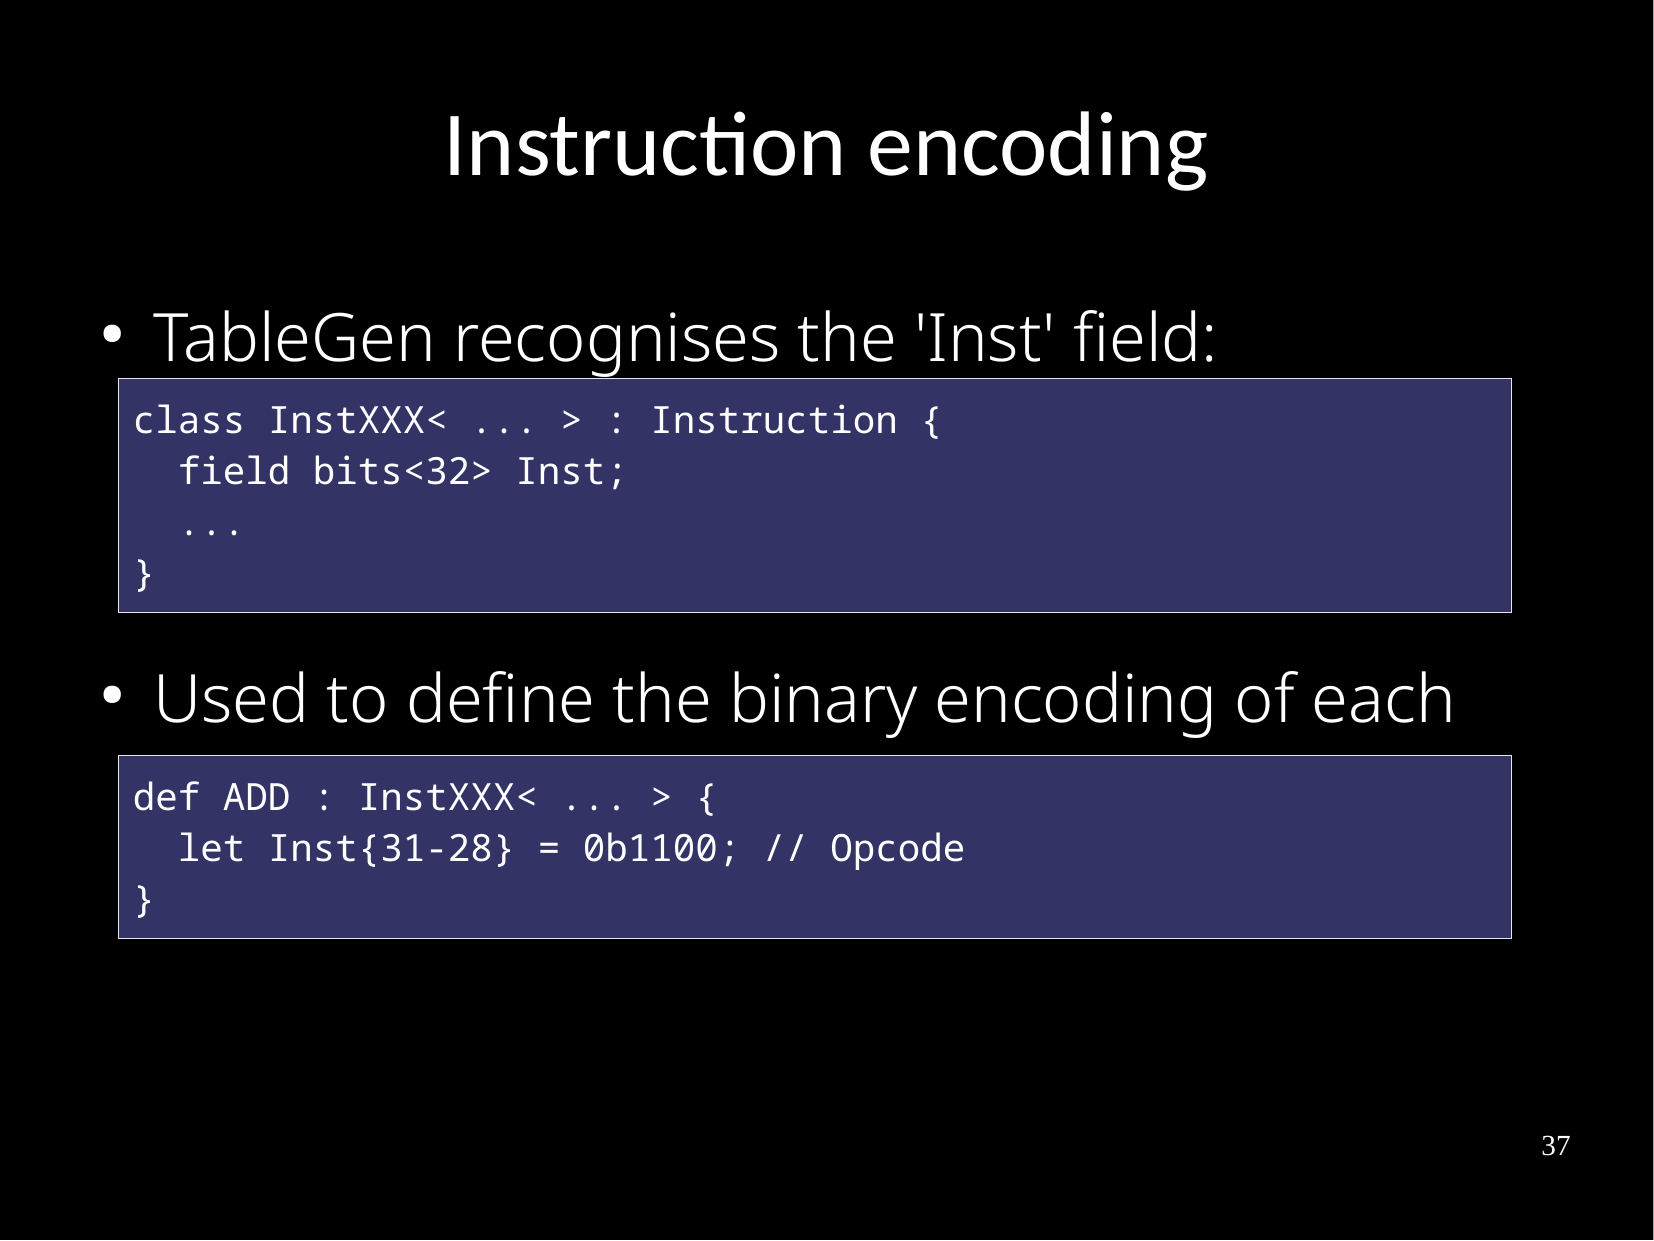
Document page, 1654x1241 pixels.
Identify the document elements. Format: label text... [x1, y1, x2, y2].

text_box def ADD : InstXXX< ... > { let Inst{31-28} = 0b1100; // Opcode } [118, 755, 1512, 898]
text_box class InstXXX< ... > : Instruction { field bits<32> Inst; ... } [118, 378, 1512, 559]
title Instruction encoding [82, 49, 1571, 257]
list TableGen recognises the 'Inst' field: Used to define the binary encoding of each instruction in TableGen: [82, 290, 1571, 1010]
